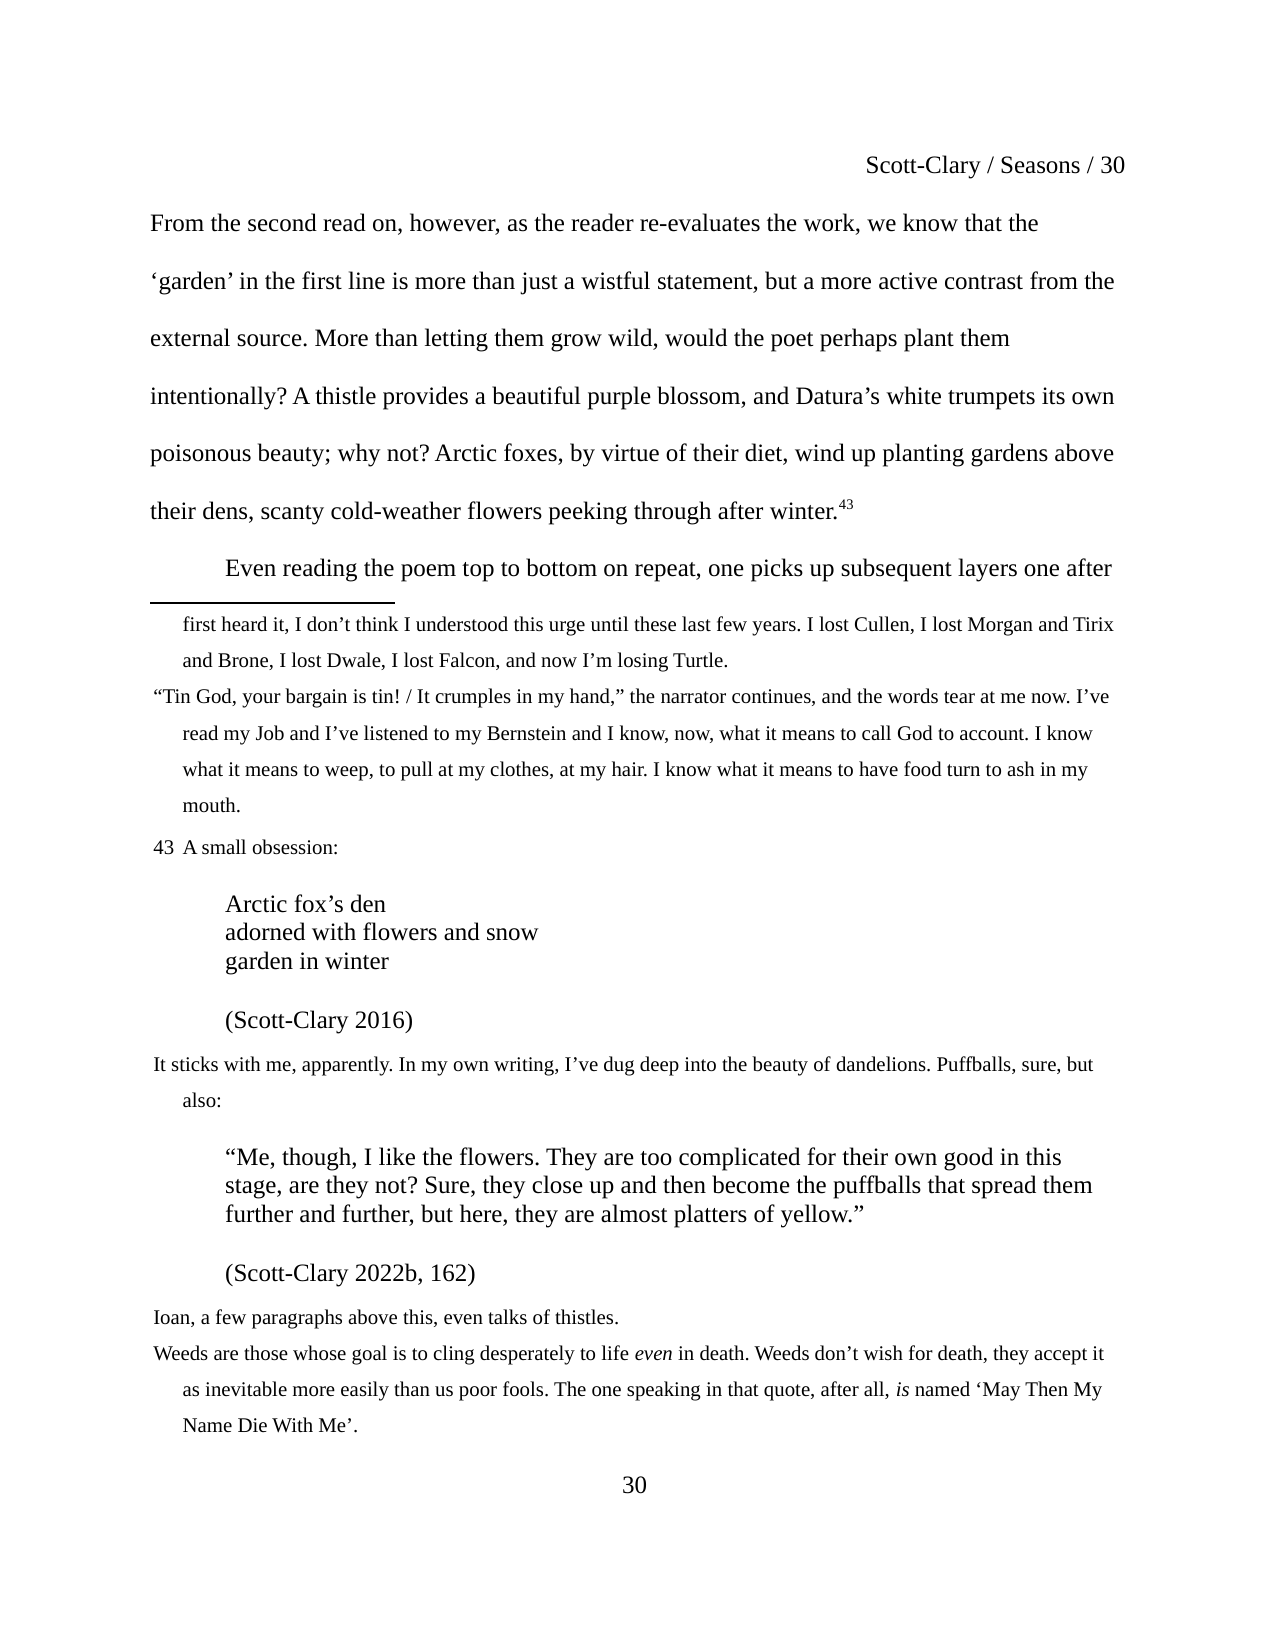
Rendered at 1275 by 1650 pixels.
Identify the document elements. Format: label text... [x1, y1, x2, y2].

text It sticks with me, apparently. In my own writing, I’ve dug deep into the beauty of dandelions. Puffballs, sure, but also: [150, 1049, 1125, 1115]
text A small obsession: [150, 832, 1125, 862]
text Arctic fox’s den adorned with flowers and snow garden in winter [225, 889, 1125, 975]
text (Scott-Clary 2016) [225, 1005, 1125, 1034]
text (Scott-Clary 2022b, 162) [225, 1258, 1125, 1287]
text Weeds are those whose goal is to cling desperately to life even in death. Weeds don’t wish for death, they accept it as inevitable more easily than us poor fools. The one speaking in that quote, after all, is named ‘May Then My Name Die With Me’. [150, 1338, 1125, 1440]
text From the second read on, however, as the reader re-evaluates the work, we know that the ‘garden’ in the first line is more than just a wistful statement, but a more active contrast from the external source. More than letting them grow wild, would the poet perhaps plant them intentionally? A thistle provides a beautiful purple blossom, and Datura’s white trumpets its own poisonous beauty; why not? Arctic foxes, by virtue of their diet, wind up planting gardens above their dens, scanty cold-weather flowers peeking through after winter. [150, 208, 1125, 524]
text first heard it, I don’t think I understood this urge until these last few years. I lost Cullen, I lost Morgan and Tirix and Brone, I lost Dwale, I lost Falcon, and now I’m losing Turtle. [150, 609, 1125, 672]
text Ioan, a few paragraphs above this, even talks of thistles. [150, 1302, 1125, 1329]
text Even reading the poem top to bottom on repeat, one picks up subsequent layers one after [150, 553, 1125, 582]
text “Me, though, I like the flowers. They are too complicated for their own good in this stage, are they not? Sure, they close up and then become the puffballs that spread them further and further, but here, they are almost platters of yellow.” [225, 1142, 1125, 1228]
text “Tin God, your bargain is tin! / It crumples in my hand,” the narrator continues, and the words tear at me now. I’ve read my Job and I’ve listened to my Bernstein and I know, now, what it means to call God to account. I know what it means to weep, to pull at my clothes, at my hair. I know what it means to have food turn to ash in my mouth. [150, 681, 1125, 819]
